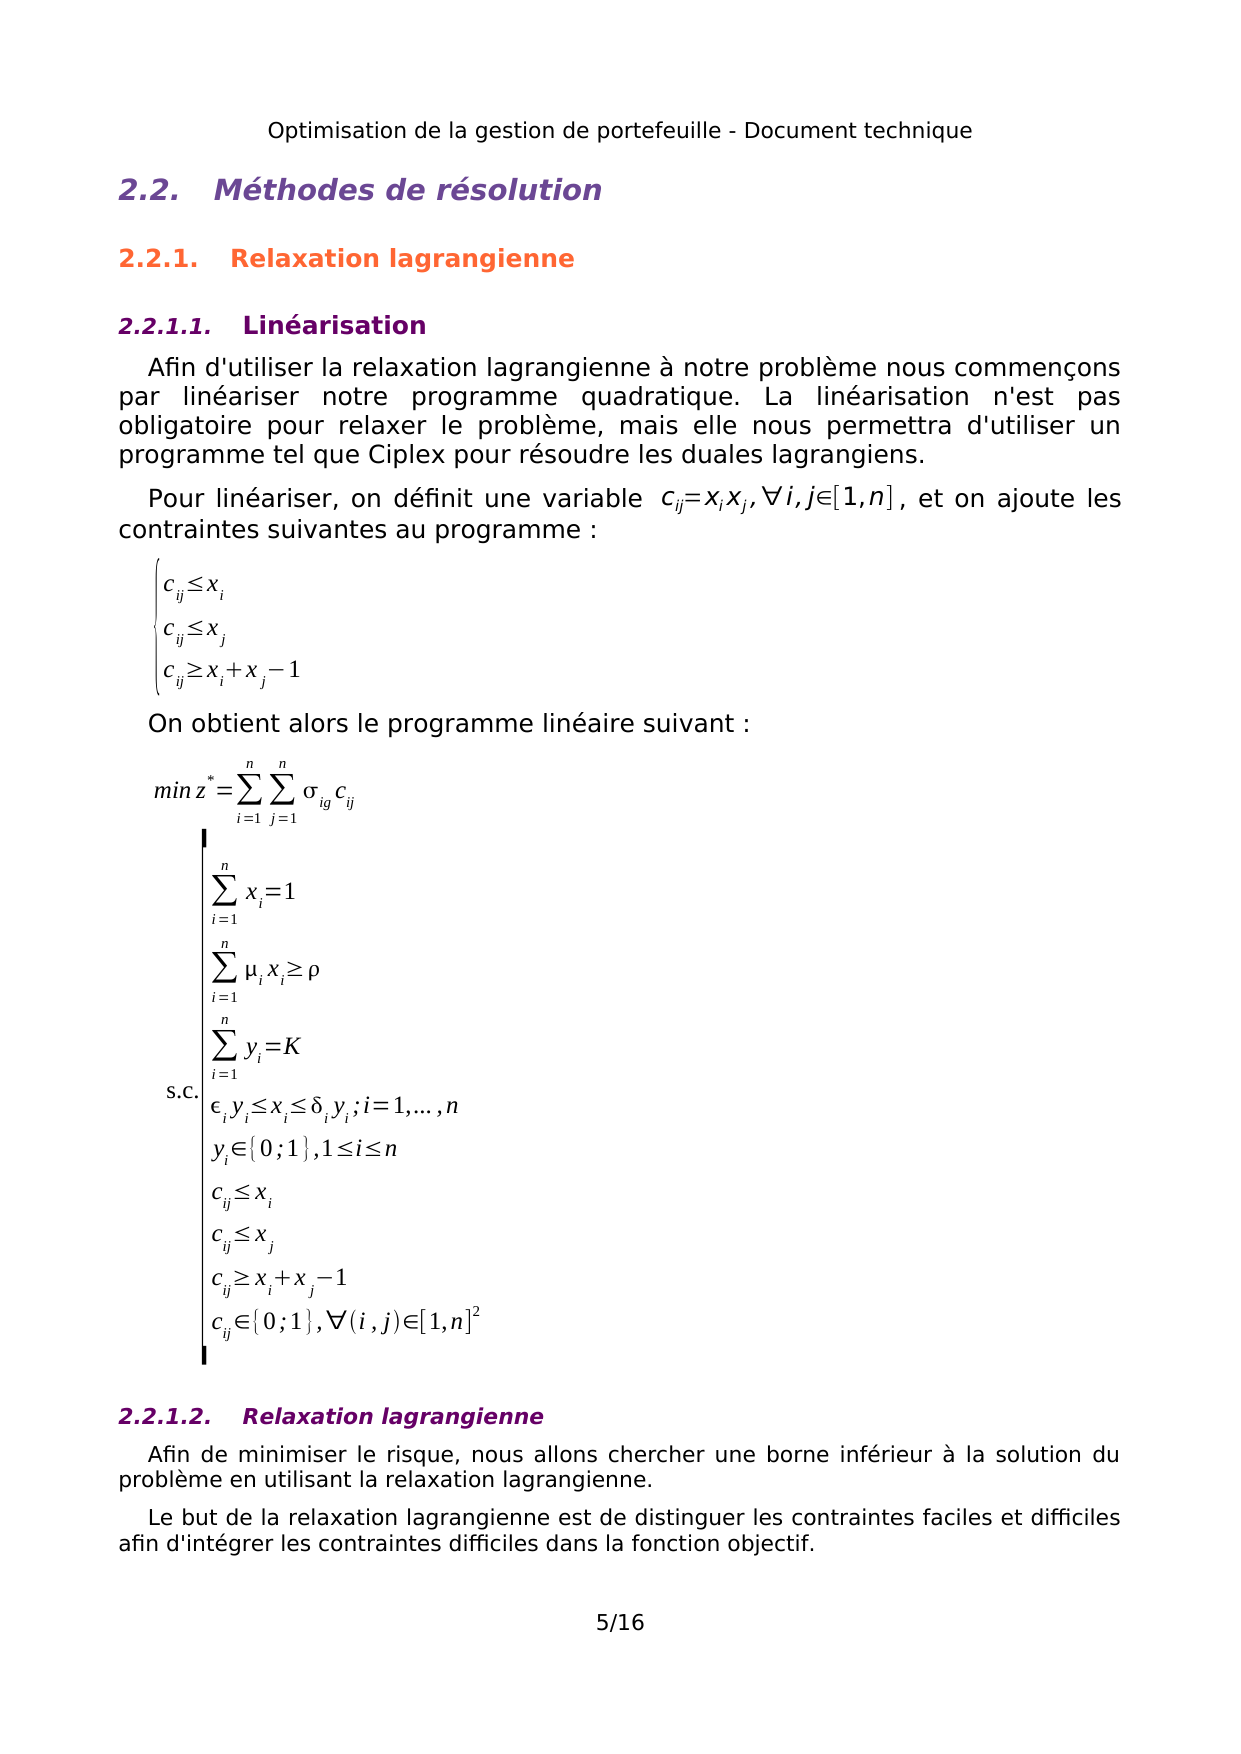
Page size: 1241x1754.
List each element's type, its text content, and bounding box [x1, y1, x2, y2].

text Afin d'utiliser la relaxation lagrangienne à notre problème nous commençons par linéariser notre programme quadratique. La linéarisation n'est pas obligatoire pour relaxer le problème, mais elle nous permettra d'utiliser un programme tel que Ciplex pour résoudre les duales lagrangiens. [118, 353, 1122, 469]
subtitle Relaxation lagrangienne [118, 1404, 1122, 1429]
text Pour linéariser, on définit une variable , et on ajoute les contraintes suivantes au programme : [118, 482, 1122, 544]
subtitle Méthodes de résolution [118, 173, 1122, 207]
text Afin de minimiser le risque, nous allons chercher une borne inférieur à la solution du problème en utilisant la relaxation lagrangienne. [118, 1442, 1122, 1493]
subtitle Linéarisation [118, 311, 1122, 340]
subtitle Relaxation lagrangienne [118, 244, 1122, 274]
text On obtient alors le programme linéaire suivant : [118, 709, 1122, 739]
text Le but de la relaxation lagrangienne est de distinguer les contraintes faciles et difficiles afin d'intégrer les contraintes difficiles dans la fonction objectif. [118, 1506, 1122, 1557]
